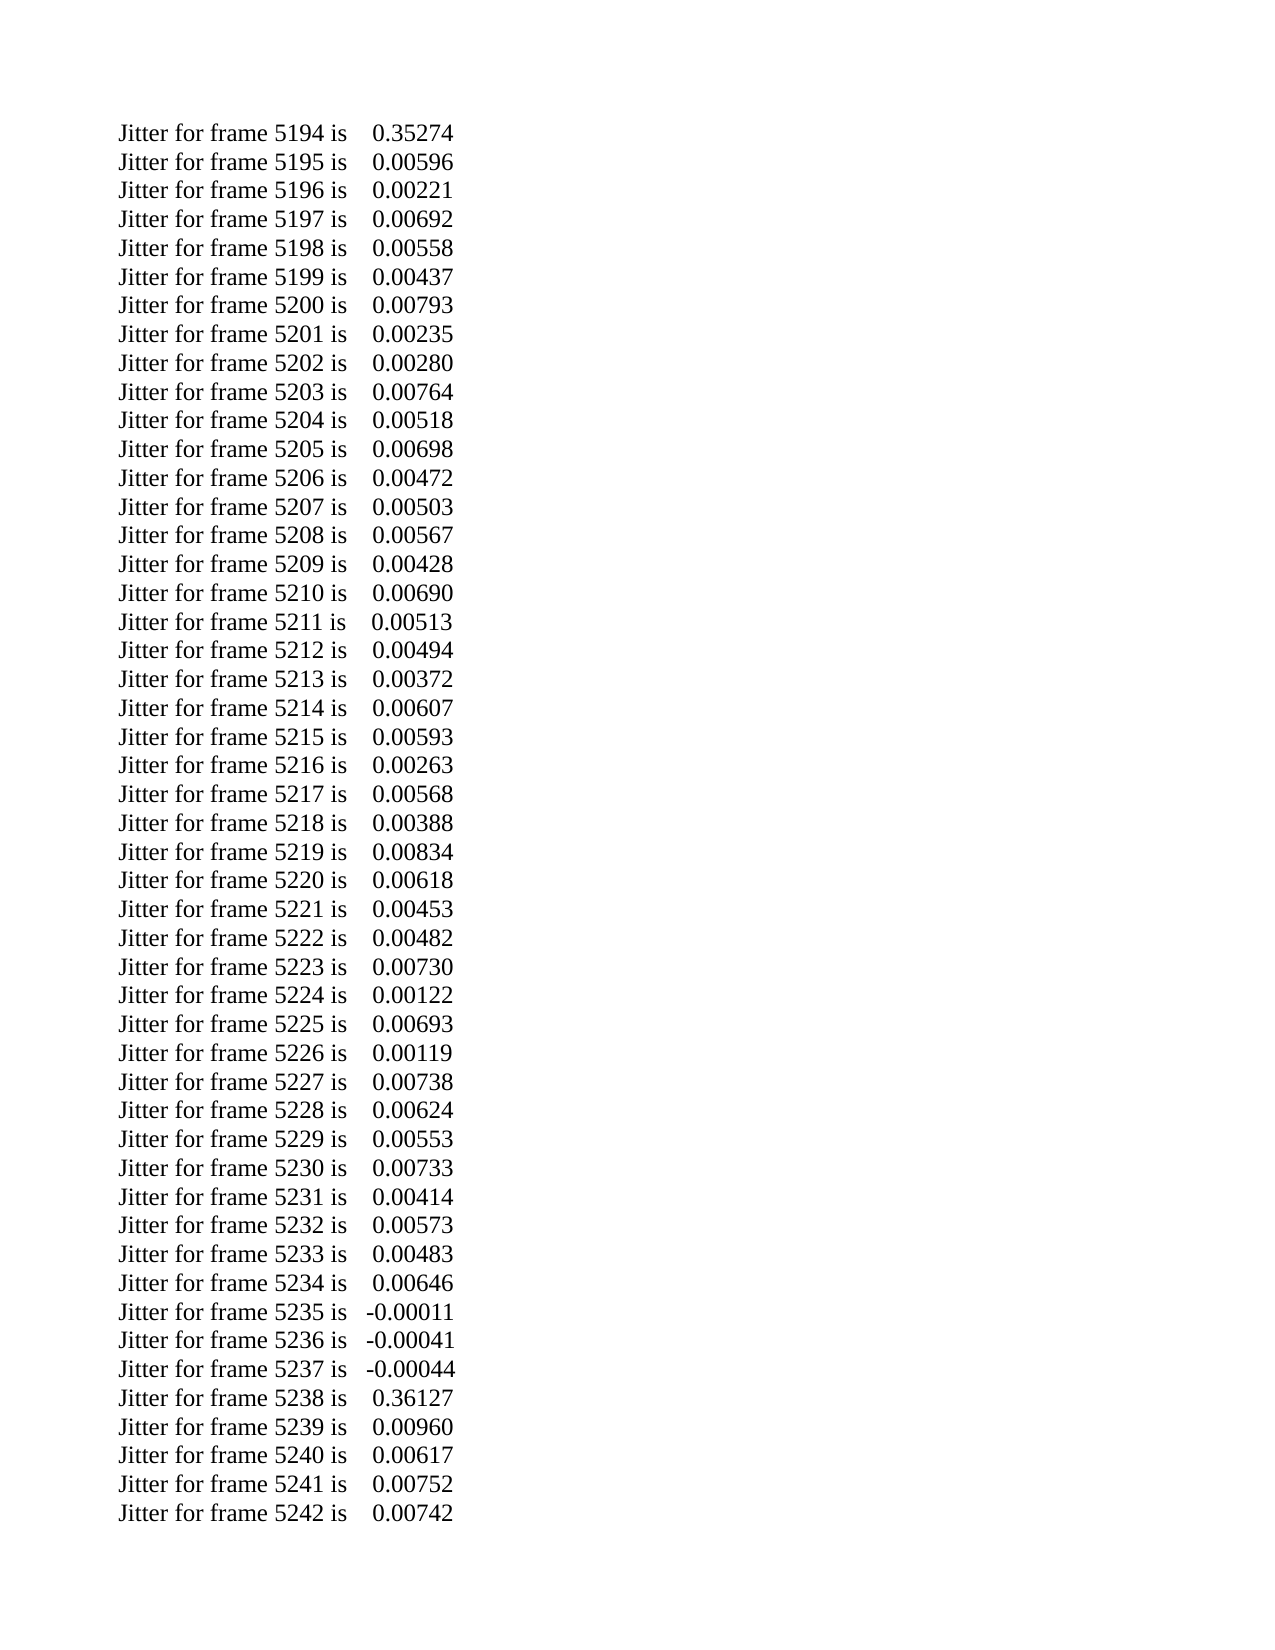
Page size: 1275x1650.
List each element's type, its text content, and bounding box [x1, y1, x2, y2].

text Jitter for frame 5199 is 0.00437 [118, 262, 1157, 291]
text Jitter for frame 5216 is 0.00263 [118, 751, 1157, 779]
text Jitter for frame 5198 is 0.00558 [118, 233, 1157, 262]
text Jitter for frame 5203 is 0.00764 [118, 377, 1157, 406]
text Jitter for frame 5228 is 0.00624 [118, 1096, 1157, 1124]
text Jitter for frame 5236 is -0.00041 [118, 1326, 1157, 1354]
text Jitter for frame 5229 is 0.00553 [118, 1124, 1157, 1153]
text Jitter for frame 5209 is 0.00428 [118, 549, 1157, 578]
text Jitter for frame 5239 is 0.00960 [118, 1412, 1157, 1441]
text Jitter for frame 5208 is 0.00567 [118, 521, 1157, 549]
text Jitter for frame 5206 is 0.00472 [118, 463, 1157, 492]
text Jitter for frame 5237 is -0.00044 [118, 1354, 1157, 1383]
text Jitter for frame 5215 is 0.00593 [118, 722, 1157, 751]
text Jitter for frame 5200 is 0.00793 [118, 291, 1157, 319]
text Jitter for frame 5240 is 0.00617 [118, 1441, 1157, 1469]
text Jitter for frame 5232 is 0.00573 [118, 1211, 1157, 1239]
text Jitter for frame 5194 is 0.35274 [118, 118, 1157, 147]
text Jitter for frame 5204 is 0.00518 [118, 406, 1157, 434]
text Jitter for frame 5223 is 0.00730 [118, 952, 1157, 981]
text Jitter for frame 5213 is 0.00372 [118, 664, 1157, 693]
text Jitter for frame 5212 is 0.00494 [118, 636, 1157, 664]
text Jitter for frame 5211 is 0.00513 [118, 607, 1157, 636]
text Jitter for frame 5224 is 0.00122 [118, 981, 1157, 1009]
text Jitter for frame 5197 is 0.00692 [118, 204, 1157, 233]
text Jitter for frame 5233 is 0.00483 [118, 1239, 1157, 1268]
text Jitter for frame 5234 is 0.00646 [118, 1268, 1157, 1297]
text Jitter for frame 5231 is 0.00414 [118, 1182, 1157, 1211]
text Jitter for frame 5227 is 0.00738 [118, 1067, 1157, 1096]
text Jitter for frame 5226 is 0.00119 [118, 1038, 1157, 1067]
text Jitter for frame 5210 is 0.00690 [118, 578, 1157, 607]
text Jitter for frame 5241 is 0.00752 [118, 1469, 1157, 1498]
text Jitter for frame 5220 is 0.00618 [118, 866, 1157, 894]
text Jitter for frame 5214 is 0.00607 [118, 693, 1157, 722]
text Jitter for frame 5196 is 0.00221 [118, 176, 1157, 204]
text Jitter for frame 5207 is 0.00503 [118, 492, 1157, 521]
text Jitter for frame 5242 is 0.00742 [118, 1498, 1157, 1527]
text Jitter for frame 5222 is 0.00482 [118, 923, 1157, 952]
text Jitter for frame 5218 is 0.00388 [118, 808, 1157, 837]
text Jitter for frame 5195 is 0.00596 [118, 147, 1157, 176]
text Jitter for frame 5202 is 0.00280 [118, 348, 1157, 377]
text Jitter for frame 5217 is 0.00568 [118, 779, 1157, 808]
text Jitter for frame 5230 is 0.00733 [118, 1153, 1157, 1182]
text Jitter for frame 5221 is 0.00453 [118, 894, 1157, 923]
text Jitter for frame 5201 is 0.00235 [118, 319, 1157, 348]
text Jitter for frame 5219 is 0.00834 [118, 837, 1157, 866]
text Jitter for frame 5235 is -0.00011 [118, 1297, 1157, 1326]
text Jitter for frame 5225 is 0.00693 [118, 1009, 1157, 1038]
text Jitter for frame 5205 is 0.00698 [118, 434, 1157, 463]
text Jitter for frame 5238 is 0.36127 [118, 1383, 1157, 1412]
